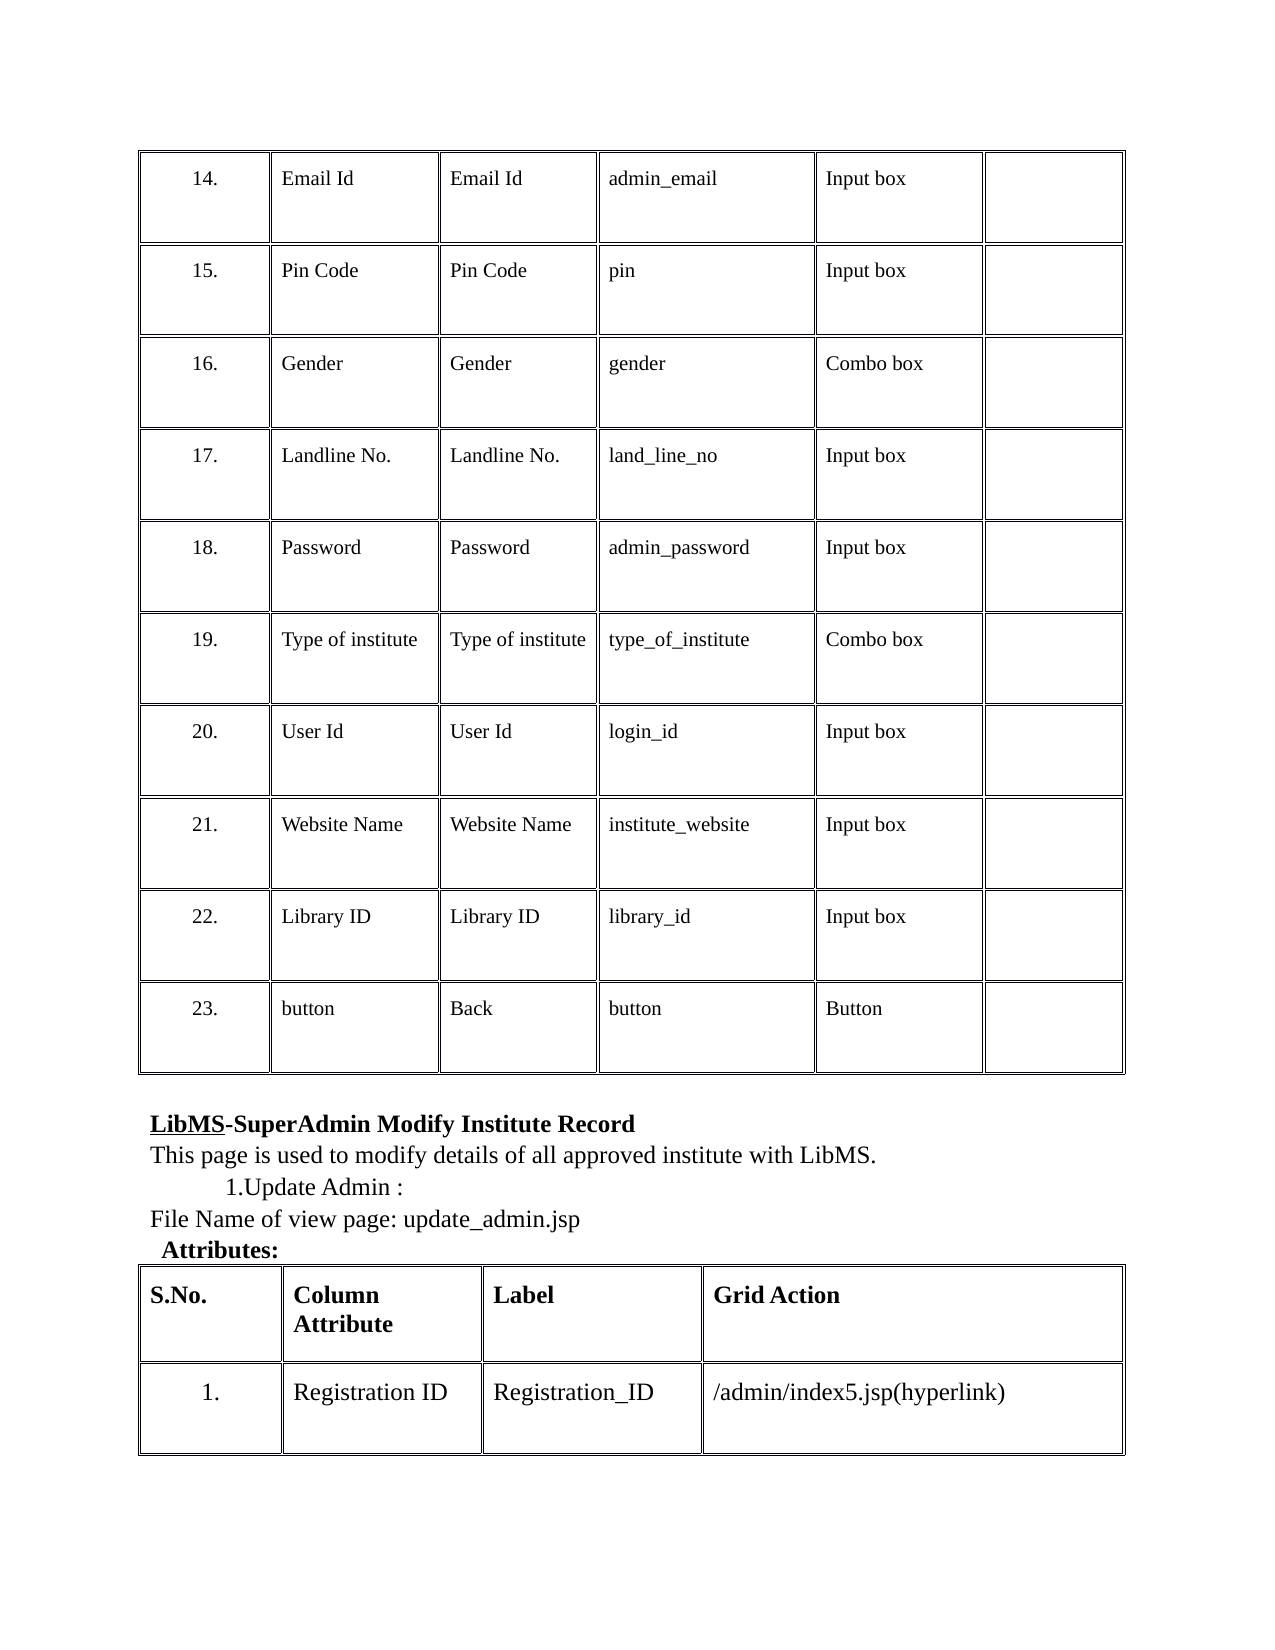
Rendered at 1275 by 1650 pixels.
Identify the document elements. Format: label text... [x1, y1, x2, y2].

table_cell [986, 246, 1122, 334]
table_cell Website Name [272, 799, 438, 887]
table_cell Pin Code [272, 246, 438, 334]
table_cell Website Name [441, 799, 596, 887]
table_cell Registration_ID [484, 1364, 701, 1453]
table_cell 21. [141, 799, 269, 887]
table_cell gender [600, 338, 814, 427]
table_cell pin [600, 246, 814, 334]
text LibMS-SuperAdmin Modify Institute Record [150, 1109, 1125, 1137]
table_cell 23. [141, 983, 269, 1072]
table_cell [986, 338, 1122, 427]
table_cell [986, 153, 1122, 242]
table_cell Landline No. [272, 430, 438, 519]
table_cell Input box [817, 891, 982, 980]
table_cell Button [817, 983, 982, 1072]
text File Name of view page: update_admin.jsp [150, 1204, 1125, 1232]
table_cell 15. [141, 246, 269, 334]
table_cell admin_password [600, 522, 814, 611]
table_cell 18. [141, 522, 269, 611]
table_cell login_id [600, 706, 814, 795]
table_cell Input box [817, 799, 982, 887]
table_cell [986, 614, 1122, 703]
table_cell Password [272, 522, 438, 611]
table_cell Library ID [272, 891, 438, 980]
table_cell land_line_no [600, 430, 814, 519]
table_header S.No. [141, 1267, 281, 1361]
table_cell Gender [272, 338, 438, 427]
table_cell type_of_institute [600, 614, 814, 703]
table_cell Pin Code [441, 246, 596, 334]
text Attributes: [150, 1235, 1125, 1264]
table_cell [986, 983, 1122, 1072]
table_cell Input box [817, 153, 982, 242]
table_cell Registration ID [284, 1364, 481, 1453]
table_cell Type of institute [272, 614, 438, 703]
table_cell [986, 891, 1122, 980]
table_cell Input box [817, 522, 982, 611]
table_cell Combo box [817, 338, 982, 427]
table_cell Type of institute [441, 614, 596, 703]
table_cell Gender [441, 338, 596, 427]
table_cell Password [441, 522, 596, 611]
table_cell [986, 799, 1122, 887]
table_cell admin_email [600, 153, 814, 242]
table_cell library_id [600, 891, 814, 980]
text This page is used to modify details of all approved institute with LibMS. [150, 1140, 1125, 1169]
table_cell 17. [141, 430, 269, 519]
table_cell [986, 430, 1122, 519]
table_header Column Attribute [284, 1267, 481, 1361]
table_header Grid Action [704, 1267, 1122, 1361]
table_cell [986, 522, 1122, 611]
table_cell Landline No. [441, 430, 596, 519]
table_cell Email Id [272, 153, 438, 242]
table_cell Input box [817, 246, 982, 334]
table_cell button [272, 983, 438, 1072]
table_cell 16. [141, 338, 269, 427]
table_cell 14. [141, 153, 269, 242]
table_cell /admin/index5.jsp(hyperlink) [704, 1364, 1122, 1453]
table_cell Email Id [441, 153, 596, 242]
table_cell Combo box [817, 614, 982, 703]
table_header Label [484, 1267, 701, 1361]
text 1.Update Admin : [225, 1172, 1125, 1201]
table_cell institute_website [600, 799, 814, 887]
table_cell Input box [817, 706, 982, 795]
table_cell 1. [141, 1364, 281, 1453]
table_cell 22. [141, 891, 269, 980]
table_cell [986, 706, 1122, 795]
table_cell 19. [141, 614, 269, 703]
table_cell Library ID [441, 891, 596, 980]
table_cell User Id [441, 706, 596, 795]
table_cell 20. [141, 706, 269, 795]
table_cell button [600, 983, 814, 1072]
table_cell Input box [817, 430, 982, 519]
table_cell Back [441, 983, 596, 1072]
table_cell User Id [272, 706, 438, 795]
